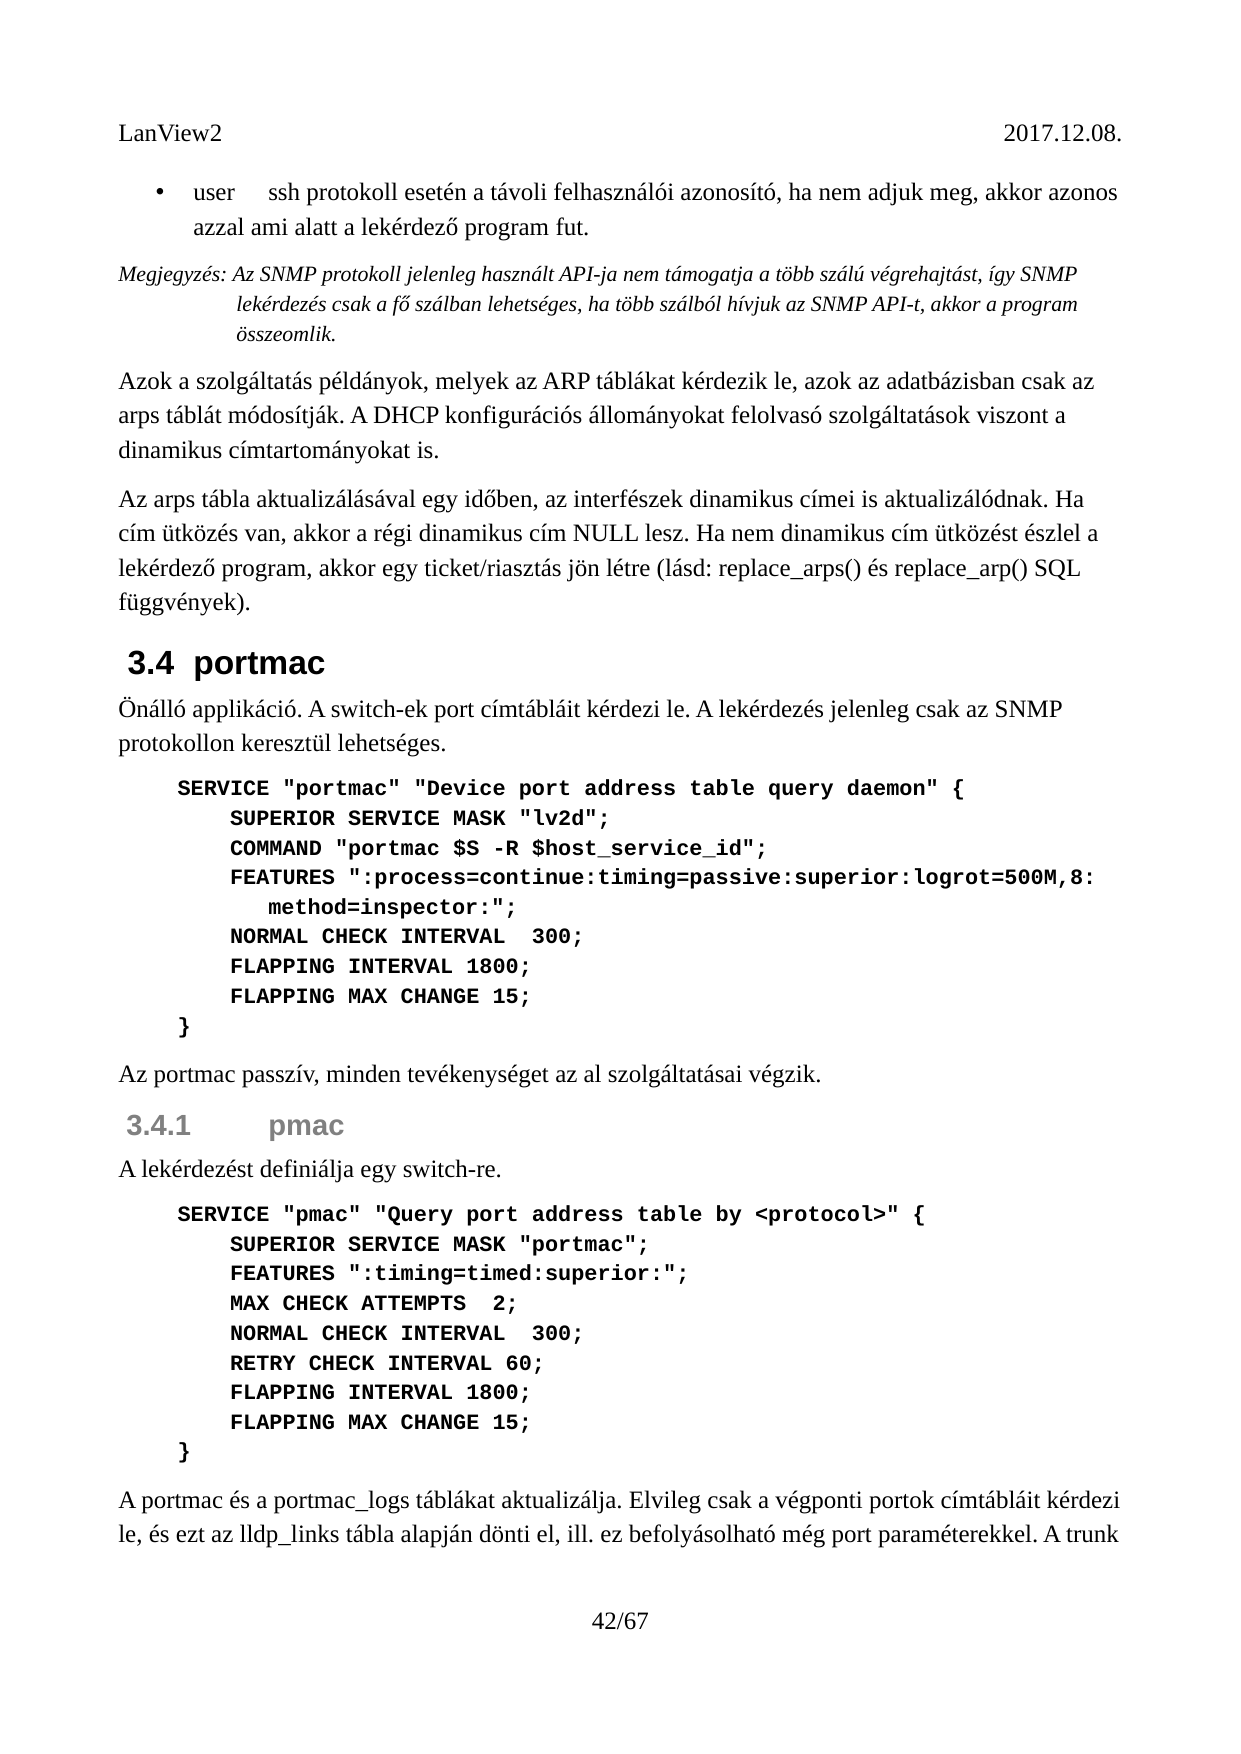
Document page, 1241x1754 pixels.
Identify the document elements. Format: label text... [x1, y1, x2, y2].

text SERVICE "portmac" "Device port address table query daemon" { SUPERIOR SERVICE MASK "lv2d"; COMMAND "portmac $S -R $host_service_id"; FEATURES ":process=continue:timing=passive:superior:logrot=500M,8: method=inspector:"; NORMAL CHECK INTERVAL 300; FLAPPING INTERVAL 1800; FLAPPING MAX CHANGE 15; } [177, 777, 1122, 1039]
text A portmac és a portmac_logs táblákat aktualizálja. Elvileg csak a végponti portok címtábláit kérdezi le, és ezt az lldp_links tábla alapján dönti el, ill. ez befolyásolható még port paraméterekkel. A trunk [118, 1485, 1122, 1548]
text Megjegyzés: Az SNMP protokoll jelenleg használt API-ja nem támogatja a több szálú végrehajtást, így SNMP lekérdezés csak a fő szálban lehetséges, ha több szálból hívjuk az SNMP API-t, akkor a program összeomlik. [118, 261, 1122, 346]
text SERVICE "pmac" "Query port address table by <protocol>" { SUPERIOR SERVICE MASK "portmac"; FEATURES ":timing=timed:superior:"; MAX CHECK ATTEMPTS 2; NORMAL CHECK INTERVAL 300; RETRY CHECK INTERVAL 60; FLAPPING INTERVAL 1800; FLAPPING MAX CHANGE 15; } [177, 1203, 1122, 1466]
text Önálló applikáció. A switch-ek port címtábláit kérdezi le. A lekérdezés jelenleg csak az SNMP protokollon keresztül lehetséges. [118, 694, 1122, 757]
text A lekérdezést definiálja egy switch-re. [118, 1154, 1122, 1183]
list user ssh protokoll esetén a távoli felhasználói azonosító, ha nem adjuk meg, akkor azonos azzal ami alatt a lekérdező program fut. [156, 177, 1122, 240]
subtitle pmac [118, 1108, 1122, 1142]
text Az portmac passzív, minden tevékenységet az al szolgáltatásai végzik. [118, 1059, 1122, 1088]
subtitle portmac [118, 643, 1122, 681]
text Azok a szolgáltatás példányok, melyek az ARP táblákat kérdezik le, azok az adatbázisban csak az arps táblát módosítják. A DHCP konfigurációs állományokat felolvasó szolgáltatások viszont a dinamikus címtartományokat is. [118, 366, 1122, 463]
text Az arps tábla aktualizálásával egy időben, az interfészek dinamikus címei is aktualizálódnak. Ha cím ütközés van, akkor a régi dinamikus cím NULL lesz. Ha nem dinamikus cím ütközést észlel a lekérdező program, akkor egy ticket/riasztás jön létre (lásd: replace_arps() és replace_arp() SQL függvények). [118, 484, 1122, 616]
